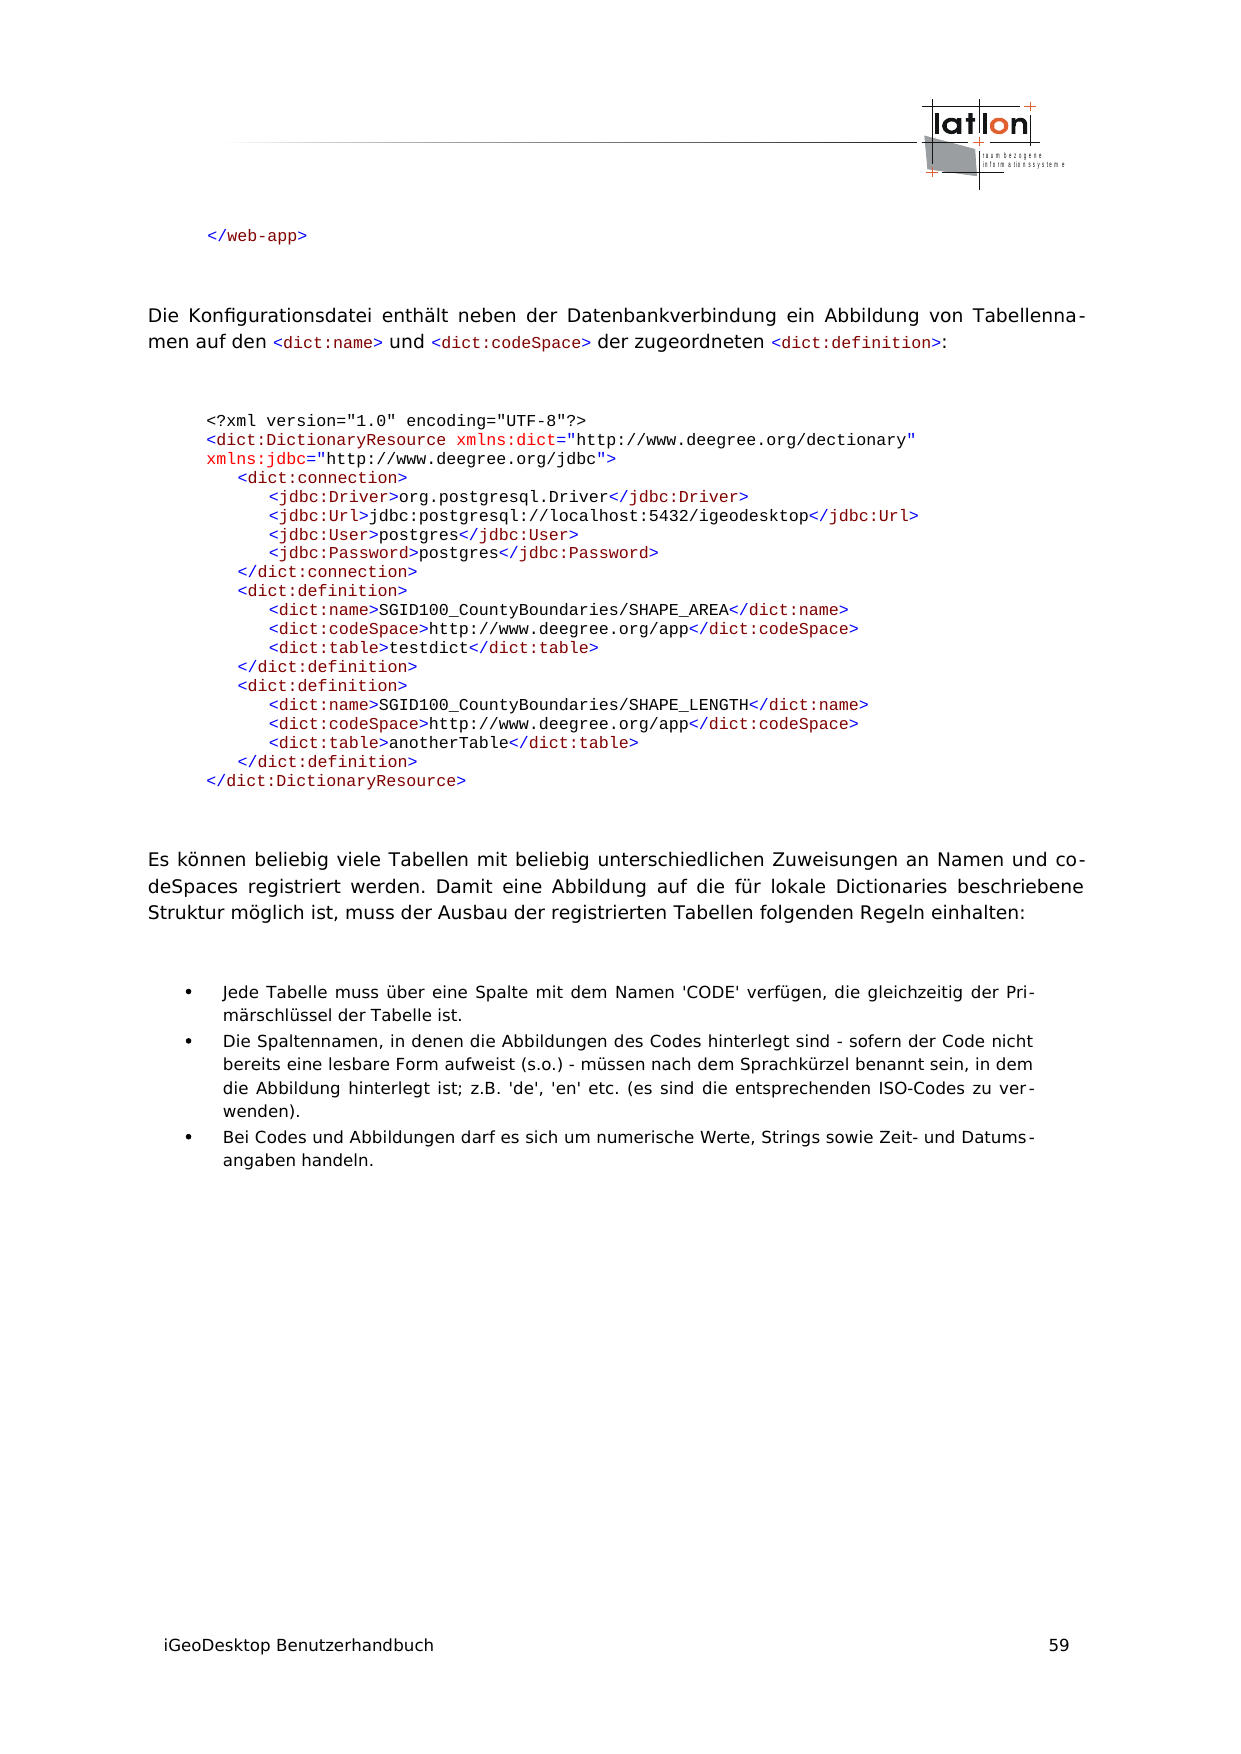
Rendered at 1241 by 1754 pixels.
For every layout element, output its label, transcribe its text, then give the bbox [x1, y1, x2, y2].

text </web-app> [207, 227, 1085, 246]
text <dict:DictionaryResource xmlns:dict="http://www.deegree.org/dectionary" [206, 431, 1085, 450]
text Es können beliebig viele Tabellen mit beliebig unterschiedlichen Zuweisungen an Namen und co­deSpaces registriert werden. Damit eine Abbildung auf die für lokale Dictionaries beschriebene Struktur möglich ist, muss der Ausbau der registrierten Tabellen folgenden Regeln einhalten: [148, 849, 1085, 924]
text </dict:definition> [206, 753, 1085, 772]
text <jdbc:Url>jdbc:postgresql://localhost:5432/igeodesktop</jdbc:Url> [206, 507, 1085, 526]
text <dict:connection> [206, 469, 1085, 488]
text <dict:codeSpace>http://www.deegree.org/app</dict:codeSpace> [206, 621, 1085, 640]
text <jdbc:Driver>org.postgresql.Driver</jdbc:Driver> [206, 488, 1085, 507]
text <dict:definition> [206, 678, 1085, 697]
list Die Spaltennamen, in denen die Abbildungen des Codes hinterlegt sind - sofern der Code nicht bereits eine lesbare Form aufweist (s.o.) - müssen nach dem Sprachkürzel benannt sein, in dem die Abbildung hinterlegt ist; z.B. 'de', 'en' etc. (es sind die entsprechenden ISO-Codes zu ver­wenden). [185, 1032, 1034, 1121]
text <dict:table>testdict</dict:table> [206, 640, 1085, 659]
text Die Konfigurationsdatei enthält neben der Datenbankverbindung ein Abbildung von Tabellenna­men auf den <dict:name> und <dict:codeSpace> der zugeordneten <dict:definition>: [148, 305, 1085, 353]
text <dict:table>anotherTable</dict:table> [206, 734, 1085, 753]
text <jdbc:Password>postgres</jdbc:Password> [206, 545, 1085, 564]
text xmlns:jdbc="http://www.deegree.org/jdbc"> [206, 450, 1085, 469]
text <dict:definition> [206, 583, 1085, 602]
text <dict:name>SGID100_CountyBoundaries/SHAPE_AREA</dict:name> [206, 602, 1085, 621]
text </dict:connection> [206, 564, 1085, 583]
list Jede Tabelle muss über eine Spalte mit dem Namen 'CODE' verfügen, die gleichzeitig der Pri­märschlüssel der Tabelle ist. [185, 983, 1034, 1025]
text <?xml version="1.0" encoding="UTF-8"?> [206, 412, 1085, 431]
text </dict:definition> [206, 659, 1085, 678]
text <jdbc:User>postgres</jdbc:User> [206, 526, 1085, 545]
text </dict:DictionaryResource> [206, 772, 1085, 791]
text <dict:name>SGID100_CountyBoundaries/SHAPE_LENGTH</dict:name> [206, 697, 1085, 716]
text <dict:codeSpace>http://www.deegree.org/app</dict:codeSpace> [206, 716, 1085, 734]
list Bei Codes und Abbildungen darf es sich um numerische Werte, Strings sowie Zeit- und Datums­angaben handeln. [185, 1128, 1034, 1171]
